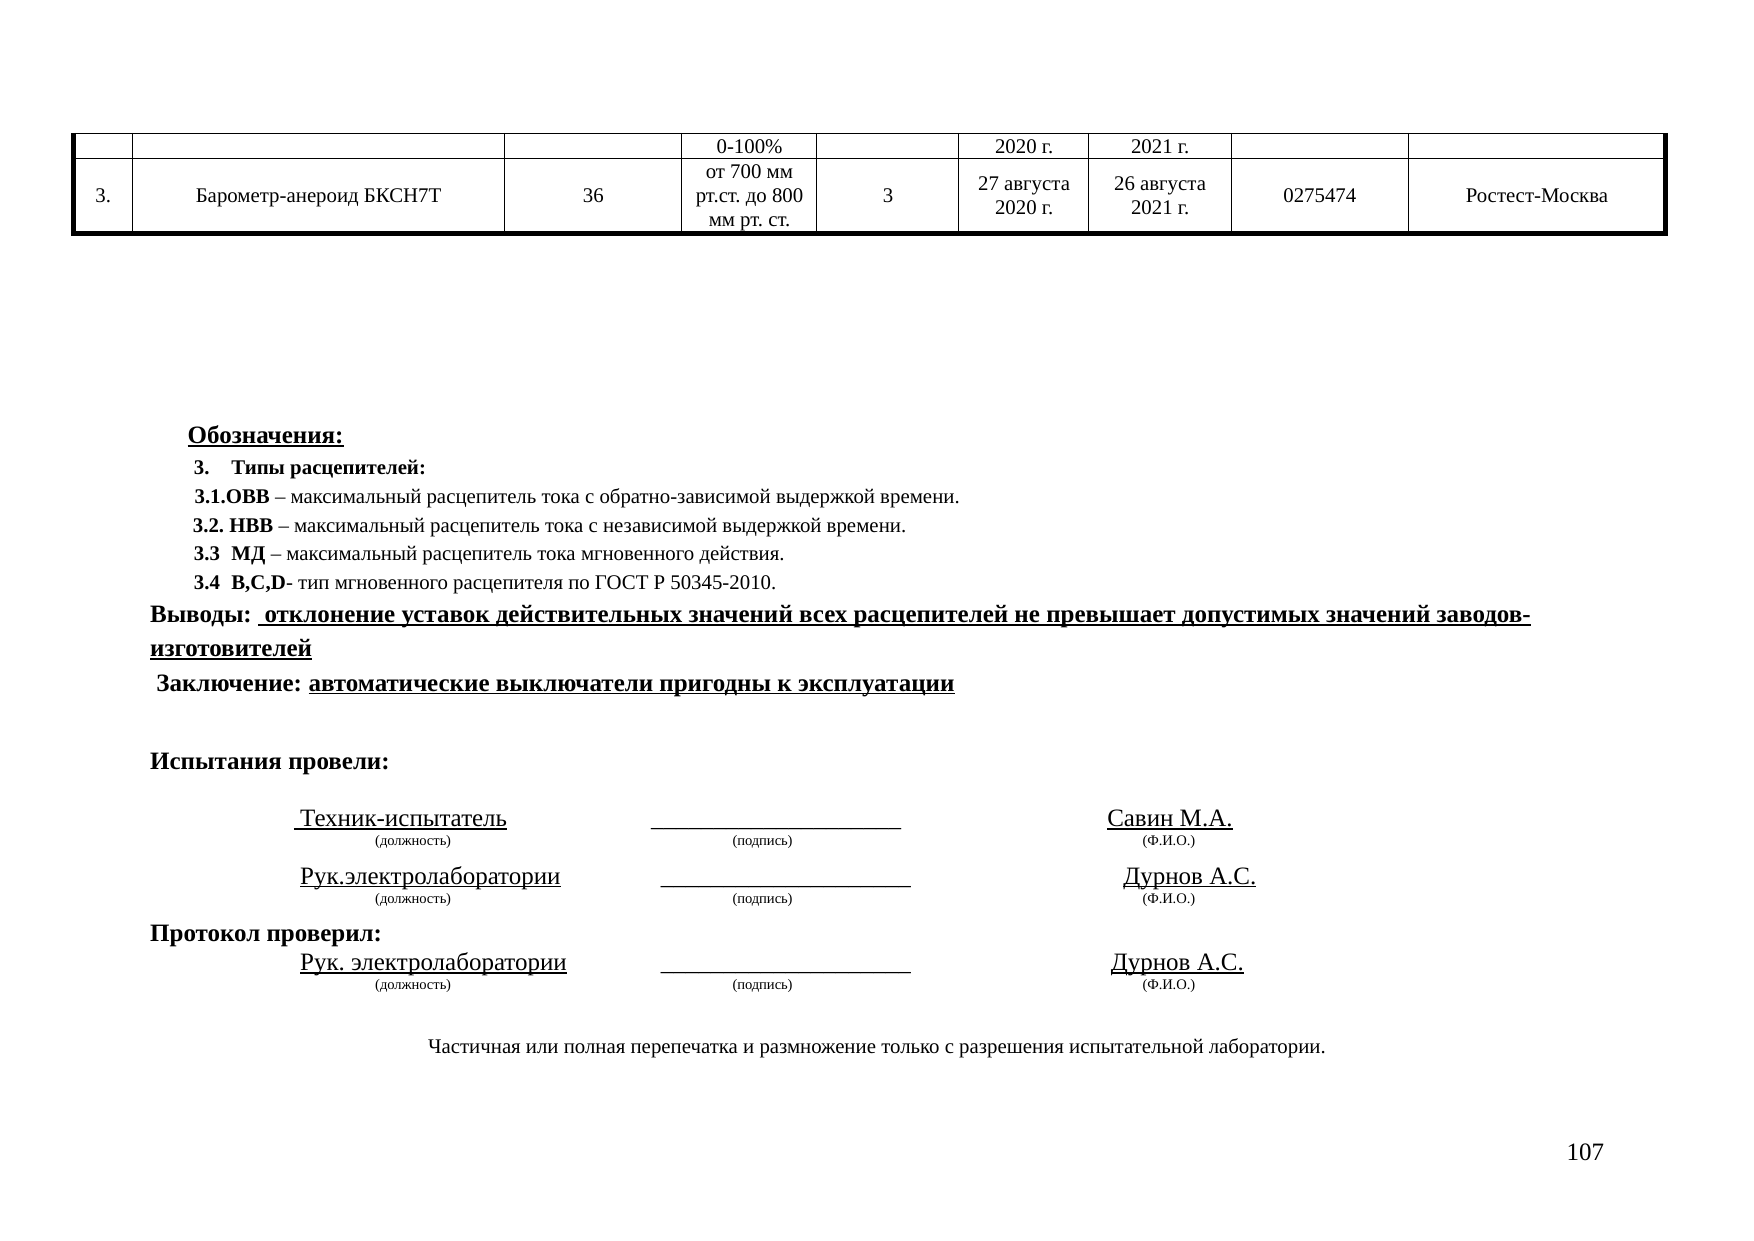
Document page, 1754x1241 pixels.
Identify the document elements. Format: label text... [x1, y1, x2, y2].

text Выводы: отклонение уставок действительных значений всех расцепителей не превышает допустимых значений заводов-изготовителей [150, 599, 1604, 662]
table_cell 36 [505, 159, 681, 231]
table_cell [1232, 134, 1408, 158]
table_cell [817, 134, 958, 158]
list МД – максимальный расцепитель тока мгновенного действия. [194, 541, 1604, 565]
table_cell 0275474 [1232, 159, 1408, 231]
list Типы расцепителей: [194, 455, 1604, 479]
text Протокол проверил: [150, 918, 1604, 947]
table_cell 3 [817, 159, 958, 231]
text 3.2. НВВ – максимальный расцепитель тока с независимой выдержкой времени. [187, 512, 1604, 537]
text Обозначения: [187, 420, 1604, 449]
table_cell 26 августа 2021 г. [1089, 159, 1231, 231]
table_cell от 700 мм рт.ст. до 800 мм рт. ст. [682, 159, 816, 231]
table_cell 2021 г. [1089, 134, 1231, 158]
table_cell 2020 г. [959, 134, 1088, 158]
text (должность) (подпись) (Ф.И.О.) [150, 976, 1604, 1005]
table_cell [76, 134, 132, 158]
list В,С,D- тип мгновенного расцепителя по ГОСТ Р 50345-2010. [194, 570, 1604, 594]
table_cell [133, 134, 504, 158]
table_cell [1409, 134, 1663, 158]
table_cell 0-100% [682, 134, 816, 158]
text (должность) (подпись) (Ф.И.О.) [150, 890, 1604, 918]
text (должность) (подпись) (Ф.И.О.) [150, 832, 1604, 861]
table_cell 3. [76, 159, 132, 231]
text Испытания провели: [150, 746, 1604, 775]
table_cell [505, 134, 681, 158]
text 3.1.ОВВ – максимальный расцепитель тока с обратно-зависимой выдержкой времени. [194, 484, 1604, 508]
text Частичная или полная перепечатка и размножение только с разрешения испытательной лаборатории. [150, 1033, 1604, 1058]
table_cell Барометр-анероид БКСН7Т [133, 159, 504, 231]
text Техник-испытатель ____________________ Савин М.А. [150, 803, 1604, 832]
text Рук.электролаборатории ____________________ Дурнов А.С. [150, 861, 1604, 890]
text Рук. электролаборатории ____________________ Дурнов А.С. [150, 947, 1604, 976]
table_cell 27 августа 2020 г. [959, 159, 1088, 231]
table_cell Ростест-Москва [1409, 159, 1663, 231]
text Заключение: автоматические выключатели пригодны к эксплуатации [150, 668, 1604, 697]
